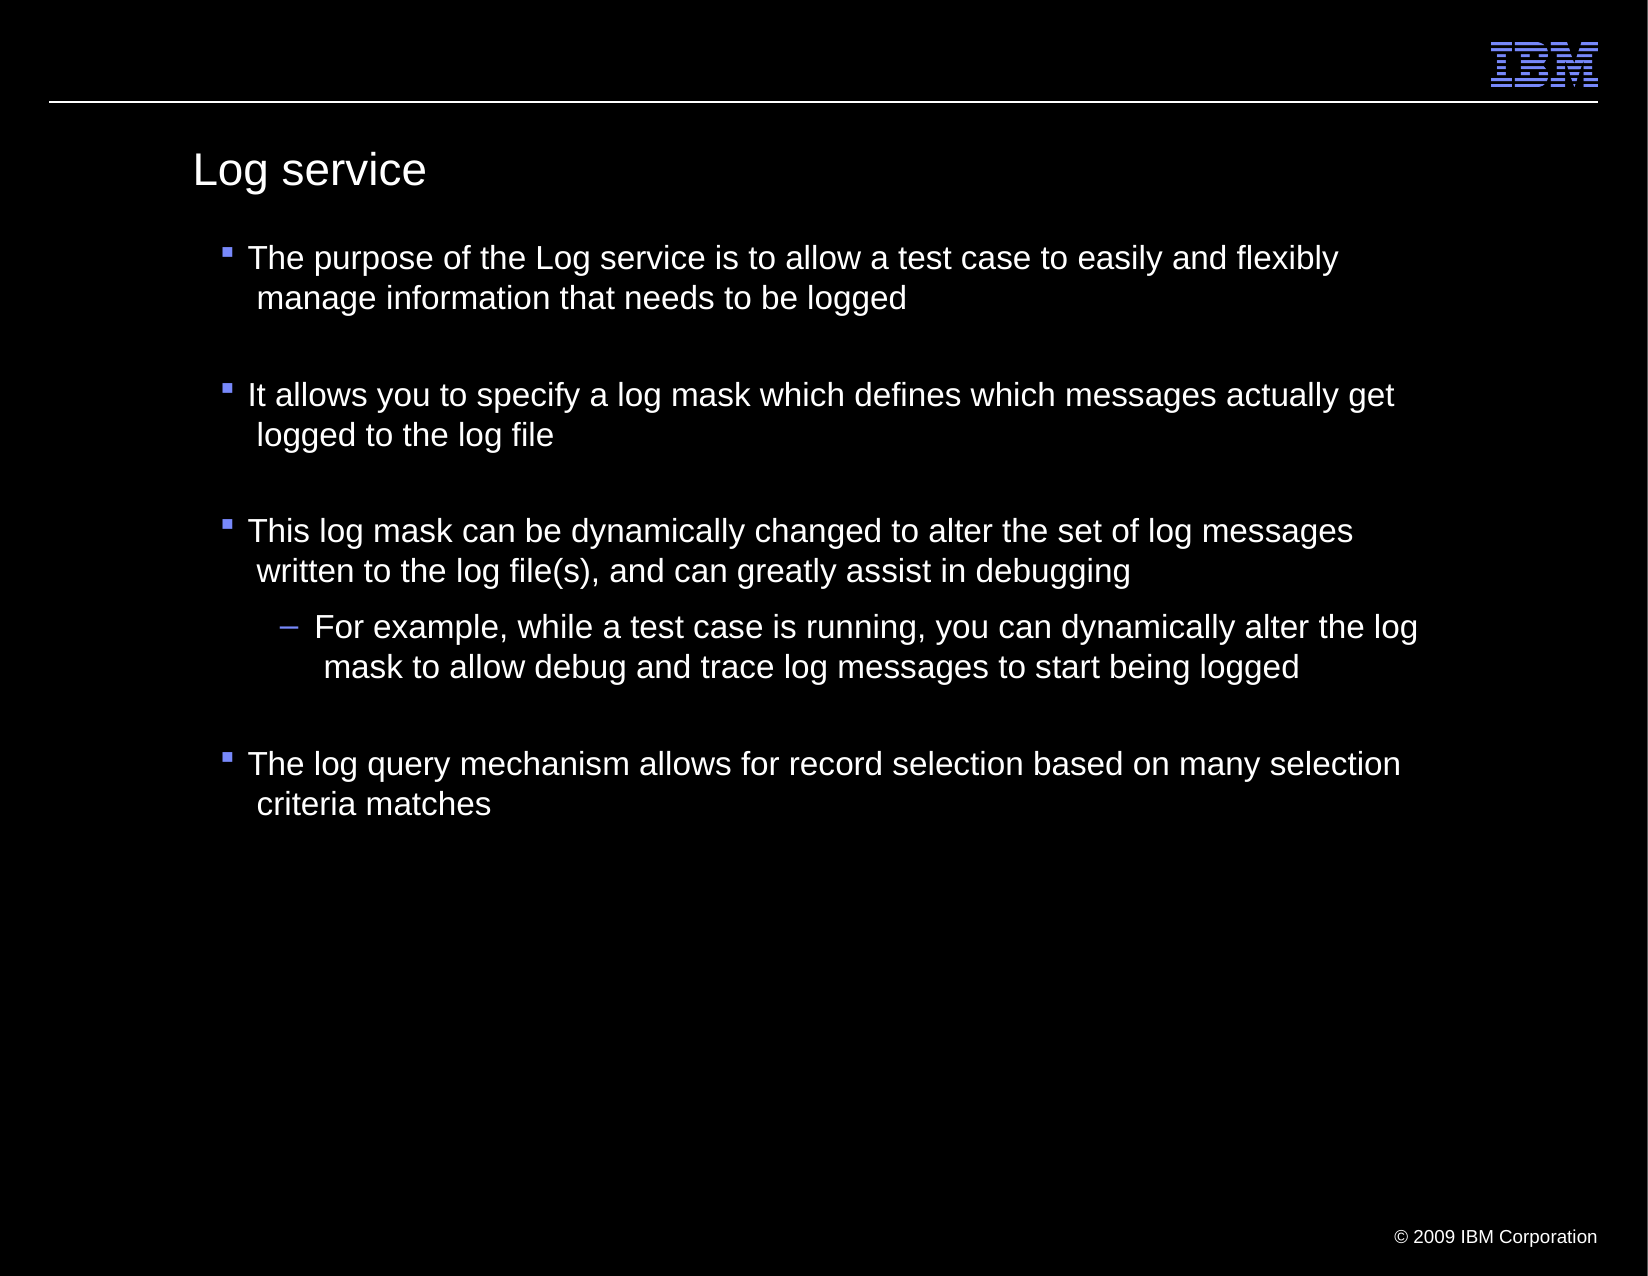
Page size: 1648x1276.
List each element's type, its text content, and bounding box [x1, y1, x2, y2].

picture [1491, 42, 1598, 87]
text_box The purpose of the Log service is to allow a test case to easily and flexibly manage information that needs to be logged It allows you to specify a log mask which defines which messages actually get logged to the log file This log mask can be dynamically changed to alter the set of log messages written to the log file(s), and can greatly assist in debugging For example, while a test case is running, you can dynamically alter the log mask to allow debug and trace log messages to start being logged The log query mechanism allows for record selection based on many selection criteria matches [219, 236, 1570, 822]
title Log service [175, 137, 1648, 231]
